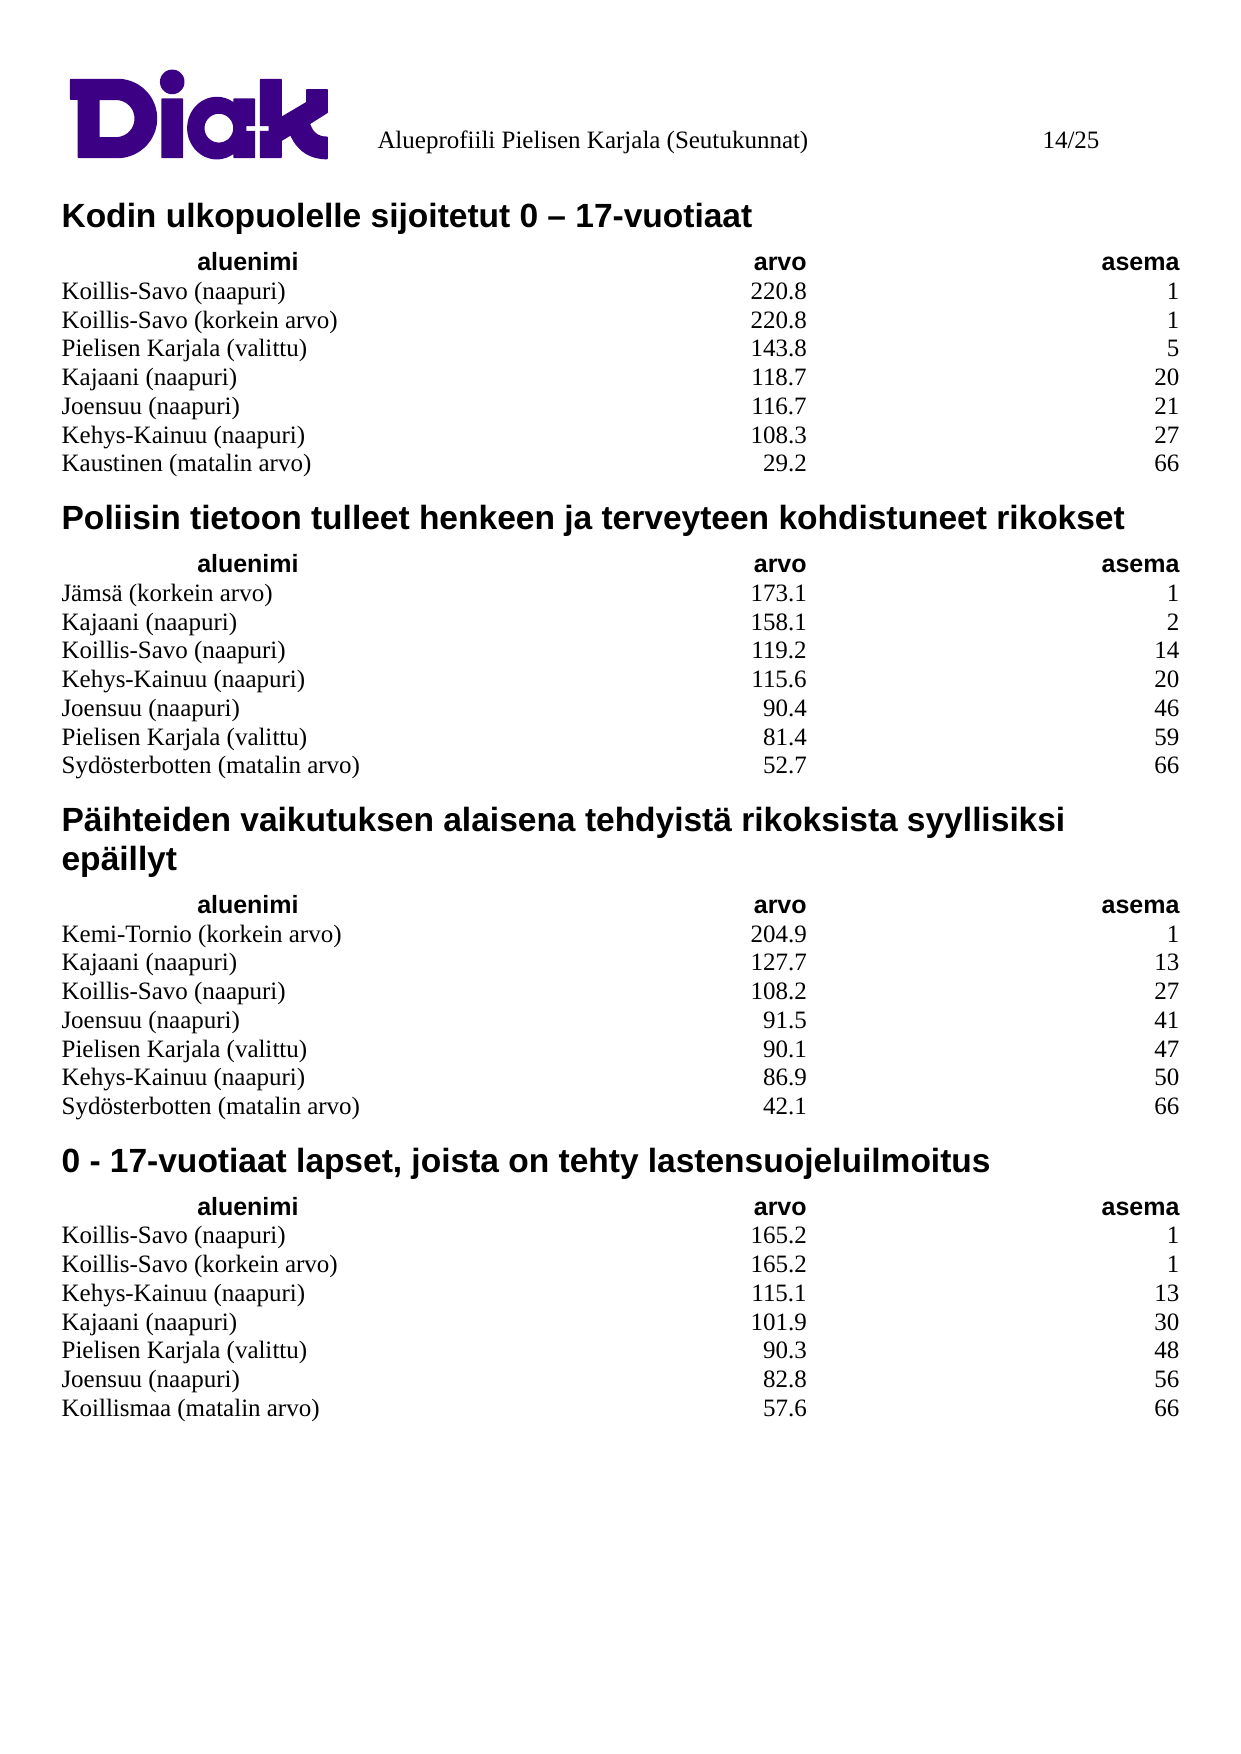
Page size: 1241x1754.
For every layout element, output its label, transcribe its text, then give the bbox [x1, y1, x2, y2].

table_cell 1 [806, 276, 1179, 305]
table_cell Joensuu (naapuri) [61, 693, 434, 722]
table_cell Kehys-Kainuu (naapuri) [61, 664, 434, 693]
table_cell 14 [806, 636, 1179, 664]
table_cell Kehys-Kainuu (naapuri) [61, 420, 434, 448]
table_cell Koillis-Savo (korkein arvo) [61, 1249, 434, 1278]
table_cell 46 [806, 693, 1179, 722]
table_cell 1 [806, 578, 1179, 607]
table_cell Pielisen Karjala (valittu) [61, 722, 434, 751]
table_cell 220.8 [434, 276, 806, 305]
table_cell Kajaani (naapuri) [61, 948, 434, 976]
table_cell Kemi-Tornio (korkein arvo) [61, 919, 434, 947]
table_cell Kajaani (naapuri) [61, 1307, 434, 1336]
table_header aluenimi [61, 890, 434, 919]
table_cell 52.7 [434, 751, 806, 779]
table_header arvo [434, 890, 806, 919]
table_cell Koillis-Savo (naapuri) [61, 276, 434, 305]
table_header arvo [434, 549, 806, 578]
table_cell 165.2 [434, 1221, 806, 1249]
subtitle 0 - 17-vuotiaat lapset, joista on tehty lastensuojeluilmoitus [61, 1141, 1179, 1179]
table_cell 1 [806, 1249, 1179, 1278]
table_cell 143.8 [434, 334, 806, 362]
table_header aluenimi [61, 549, 434, 578]
table_cell 220.8 [434, 305, 806, 333]
table_cell Kehys-Kainuu (naapuri) [61, 1063, 434, 1091]
table_header asema [806, 549, 1179, 578]
table_cell 1 [806, 919, 1179, 947]
table_header asema [806, 247, 1179, 276]
table_cell 118.7 [434, 362, 806, 391]
table_header arvo [434, 247, 806, 276]
table_cell 27 [806, 420, 1179, 448]
table_cell 66 [806, 751, 1179, 779]
table_cell 66 [806, 1393, 1179, 1422]
table_cell 115.6 [434, 664, 806, 693]
table_cell Kehys-Kainuu (naapuri) [61, 1278, 434, 1307]
table_cell 1 [806, 305, 1179, 333]
table_cell 108.3 [434, 420, 806, 448]
table_cell Joensuu (naapuri) [61, 1005, 434, 1034]
table_cell Koillis-Savo (naapuri) [61, 976, 434, 1005]
table_cell 66 [806, 449, 1179, 477]
subtitle Poliisin tietoon tulleet henkeen ja terveyteen kohdistuneet rikokset [61, 498, 1179, 537]
table_cell 1 [806, 1221, 1179, 1249]
table_cell 116.7 [434, 391, 806, 420]
table_cell 57.6 [434, 1393, 806, 1422]
table_cell 5 [806, 334, 1179, 362]
table_cell 42.1 [434, 1091, 806, 1120]
table_cell Sydösterbotten (matalin arvo) [61, 1091, 434, 1120]
table_cell Kajaani (naapuri) [61, 607, 434, 636]
table_cell 30 [806, 1307, 1179, 1336]
table_cell 47 [806, 1034, 1179, 1062]
table_header asema [806, 1192, 1179, 1221]
table_cell 101.9 [434, 1307, 806, 1336]
subtitle Päihteiden vaikutuksen alaisena tehdyistä rikoksista syyllisiksi epäillyt [61, 800, 1179, 877]
table_cell Joensuu (naapuri) [61, 391, 434, 420]
table_cell 82.8 [434, 1364, 806, 1393]
table_cell 91.5 [434, 1005, 806, 1034]
table_cell 13 [806, 1278, 1179, 1307]
table_cell 108.2 [434, 976, 806, 1005]
table_cell Kaustinen (matalin arvo) [61, 449, 434, 477]
table_cell 165.2 [434, 1249, 806, 1278]
table_cell 56 [806, 1364, 1179, 1393]
table_cell Pielisen Karjala (valittu) [61, 1034, 434, 1062]
table_cell 119.2 [434, 636, 806, 664]
table_cell 90.3 [434, 1336, 806, 1364]
table_cell Sydösterbotten (matalin arvo) [61, 751, 434, 779]
table_cell Joensuu (naapuri) [61, 1364, 434, 1393]
table_cell 13 [806, 948, 1179, 976]
table_header aluenimi [61, 1192, 434, 1221]
table_cell 29.2 [434, 449, 806, 477]
table_cell 59 [806, 722, 1179, 751]
table_cell 204.9 [434, 919, 806, 947]
table_cell 20 [806, 362, 1179, 391]
table_cell Pielisen Karjala (valittu) [61, 334, 434, 362]
table_cell 21 [806, 391, 1179, 420]
table_header asema [806, 890, 1179, 919]
table_cell 48 [806, 1336, 1179, 1364]
table_cell 115.1 [434, 1278, 806, 1307]
table_header arvo [434, 1192, 806, 1221]
table_cell Koillismaa (matalin arvo) [61, 1393, 434, 1422]
table_cell Pielisen Karjala (valittu) [61, 1336, 434, 1364]
table_cell Jämsä (korkein arvo) [61, 578, 434, 607]
table_cell 2 [806, 607, 1179, 636]
table_cell Koillis-Savo (korkein arvo) [61, 305, 434, 333]
table_header aluenimi [61, 247, 434, 276]
table_cell 90.1 [434, 1034, 806, 1062]
table_cell 66 [806, 1091, 1179, 1120]
table_cell 20 [806, 664, 1179, 693]
table_cell 50 [806, 1063, 1179, 1091]
table_cell 27 [806, 976, 1179, 1005]
table_cell 90.4 [434, 693, 806, 722]
table_cell 86.9 [434, 1063, 806, 1091]
table_cell 41 [806, 1005, 1179, 1034]
table_cell Koillis-Savo (naapuri) [61, 1221, 434, 1249]
table_cell 158.1 [434, 607, 806, 636]
table_cell 173.1 [434, 578, 806, 607]
table_cell Kajaani (naapuri) [61, 362, 434, 391]
table_cell 81.4 [434, 722, 806, 751]
subtitle Kodin ulkopuolelle sijoitetut 0 – 17-vuotiaat [61, 196, 1179, 235]
table_cell 127.7 [434, 948, 806, 976]
table_cell Koillis-Savo (naapuri) [61, 636, 434, 664]
